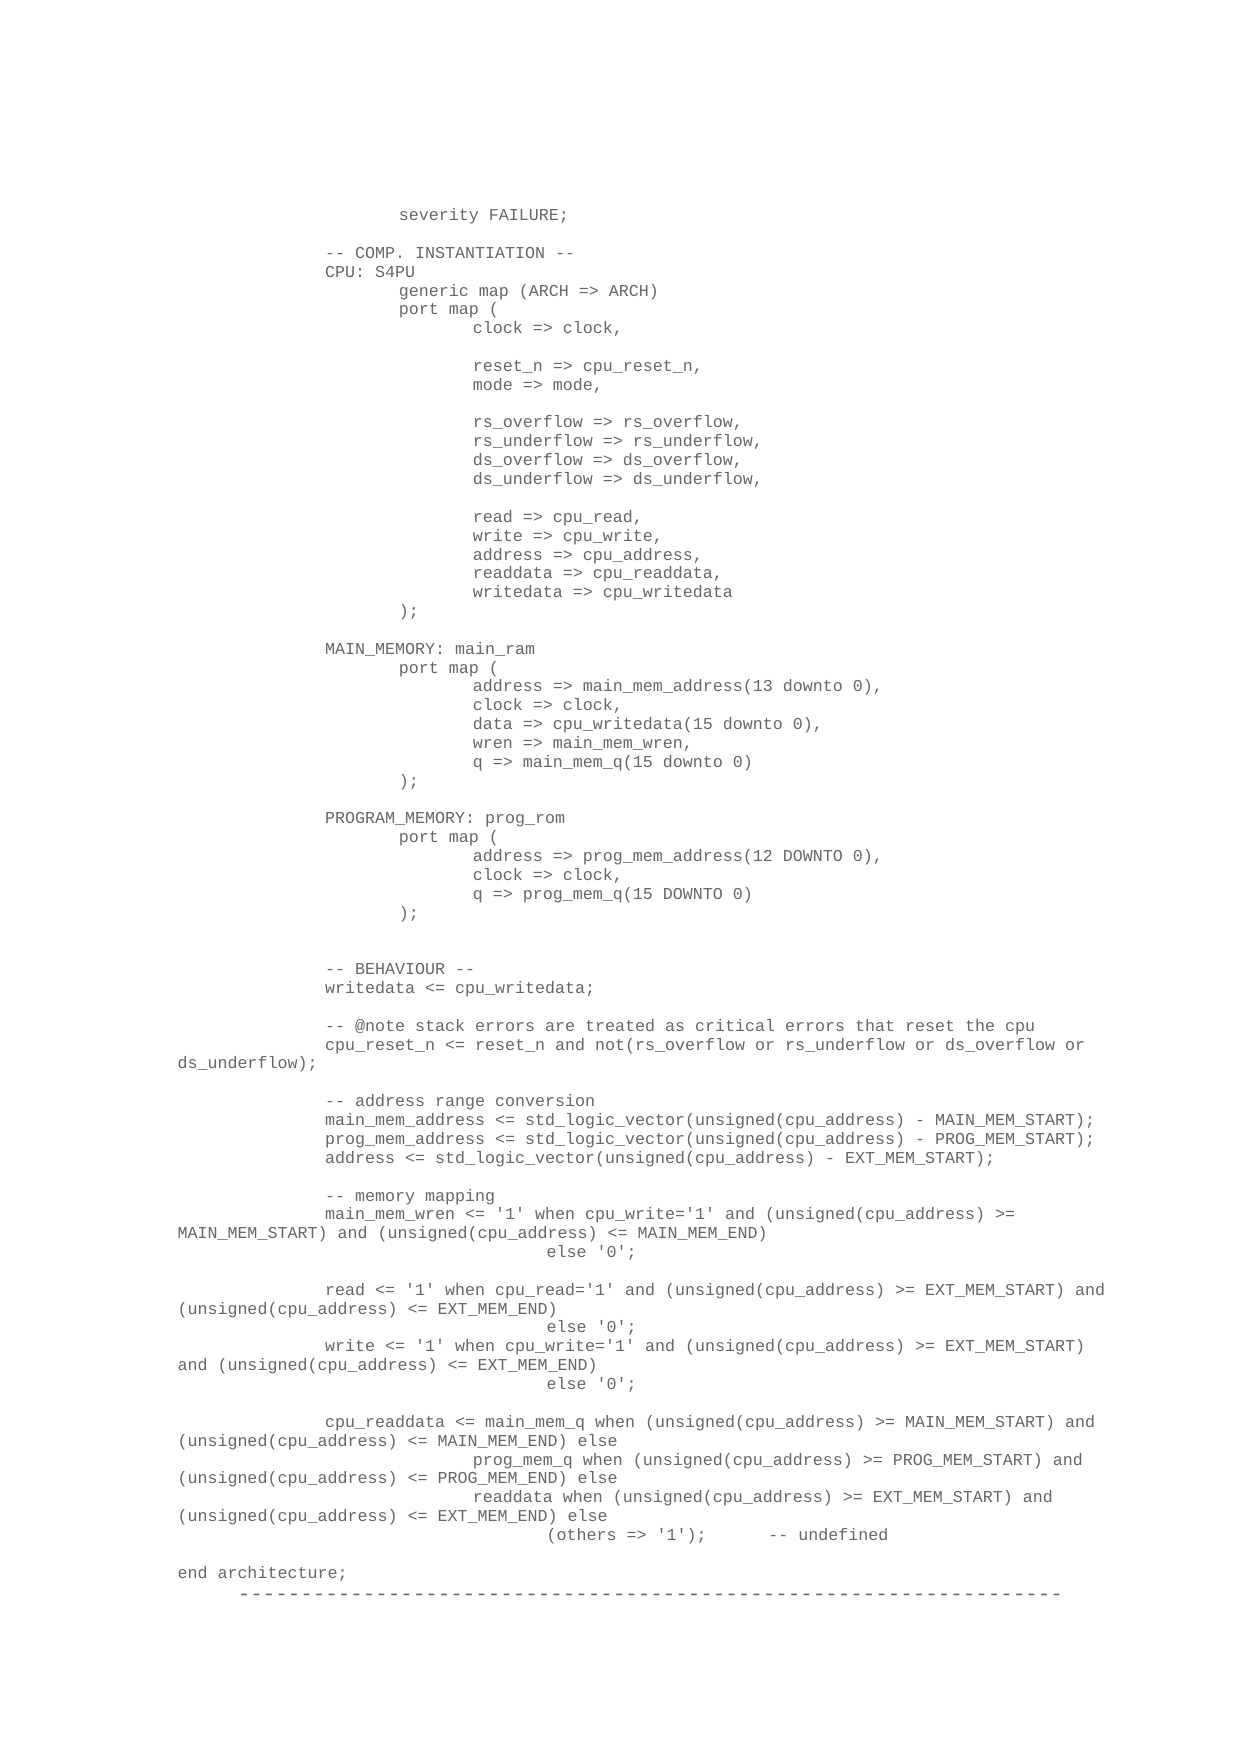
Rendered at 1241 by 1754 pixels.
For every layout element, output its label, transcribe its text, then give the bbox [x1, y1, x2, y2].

text port map ( [177, 301, 1123, 320]
text ds_underflow => ds_underflow, [177, 471, 1123, 489]
text ds_overflow => ds_overflow, [177, 452, 1123, 471]
text q => prog_mem_q(15 DOWNTO 0) [177, 885, 1123, 904]
text readdata => cpu_readdata, [177, 565, 1123, 584]
text ); [177, 772, 1123, 791]
text end architecture; [177, 1564, 1123, 1583]
text PROGRAM_MEMORY: prog_rom [177, 810, 1123, 829]
text else '0'; [177, 1319, 1123, 1338]
text reset_n => cpu_reset_n, [177, 357, 1123, 376]
text address => cpu_address, [177, 546, 1123, 565]
text address <= std_logic_vector(unsigned(cpu_address) - EXT_MEM_START); [177, 1149, 1123, 1168]
text wren => main_mem_wren, [177, 734, 1123, 753]
text writedata => cpu_writedata [177, 584, 1123, 603]
text prog_mem_q when (unsigned(cpu_address) >= PROG_MEM_START) and (unsigned(cpu_address) <= PROG_MEM_END) else [177, 1451, 1123, 1489]
text writedata <= cpu_writedata; [177, 980, 1123, 998]
text -- COMP. INSTANTIATION -- [177, 244, 1123, 263]
text q => main_mem_q(15 downto 0) [177, 753, 1123, 772]
text clock => clock, [177, 320, 1123, 339]
text port map ( [177, 829, 1123, 848]
text generic map (ARCH => ARCH) [177, 282, 1123, 301]
text read => cpu_read, [177, 508, 1123, 527]
text MAIN_MEMORY: main_ram [177, 640, 1123, 659]
text prog_mem_address <= std_logic_vector(unsigned(cpu_address) - PROG_MEM_START); [177, 1131, 1123, 1149]
text address => prog_mem_address(12 DOWNTO 0), [177, 848, 1123, 867]
text main_mem_address <= std_logic_vector(unsigned(cpu_address) - MAIN_MEM_START); [177, 1112, 1123, 1131]
text mode => mode, [177, 376, 1123, 395]
text main_mem_wren <= '1' when cpu_write='1' and (unsigned(cpu_address) >= MAIN_MEM_START) and (unsigned(cpu_address) <= MAIN_MEM_END) [177, 1206, 1123, 1244]
text ); [177, 603, 1123, 621]
text readdata when (unsigned(cpu_address) >= EXT_MEM_START) and (unsigned(cpu_address) <= EXT_MEM_END) else [177, 1489, 1123, 1526]
text cpu_reset_n <= reset_n and not(rs_overflow or rs_underflow or ds_overflow or ds_underflow); [177, 1036, 1123, 1074]
text ); [177, 904, 1123, 923]
text clock => clock, [177, 697, 1123, 716]
text -- @note stack errors are treated as critical errors that reset the cpu [177, 1017, 1123, 1036]
text rs_underflow => rs_underflow, [177, 433, 1123, 452]
text address => main_mem_address(13 downto 0), [177, 678, 1123, 697]
text write <= '1' when cpu_write='1' and (unsigned(cpu_address) >= EXT_MEM_START) and (unsigned(cpu_address) <= EXT_MEM_END) [177, 1338, 1123, 1376]
text else '0'; [177, 1376, 1123, 1394]
text port map ( [177, 659, 1123, 678]
text clock => clock, [177, 867, 1123, 885]
text cpu_readdata <= main_mem_q when (unsigned(cpu_address) >= MAIN_MEM_START) and (unsigned(cpu_address) <= MAIN_MEM_END) else [177, 1413, 1123, 1451]
text CPU: S4PU [177, 263, 1123, 282]
text ------------------------------------------------------------------ [177, 1583, 1123, 1607]
text data => cpu_writedata(15 downto 0), [177, 716, 1123, 734]
text (others => '1'); -- undefined [177, 1526, 1123, 1545]
text read <= '1' when cpu_read='1' and (unsigned(cpu_address) >= EXT_MEM_START) and (unsigned(cpu_address) <= EXT_MEM_END) [177, 1281, 1123, 1319]
text -- address range conversion [177, 1093, 1123, 1112]
text else '0'; [177, 1244, 1123, 1262]
text rs_overflow => rs_overflow, [177, 414, 1123, 433]
text -- memory mapping [177, 1187, 1123, 1206]
text write => cpu_write, [177, 527, 1123, 546]
text severity FAILURE; [177, 207, 1123, 226]
text -- BEHAVIOUR -- [177, 961, 1123, 980]
